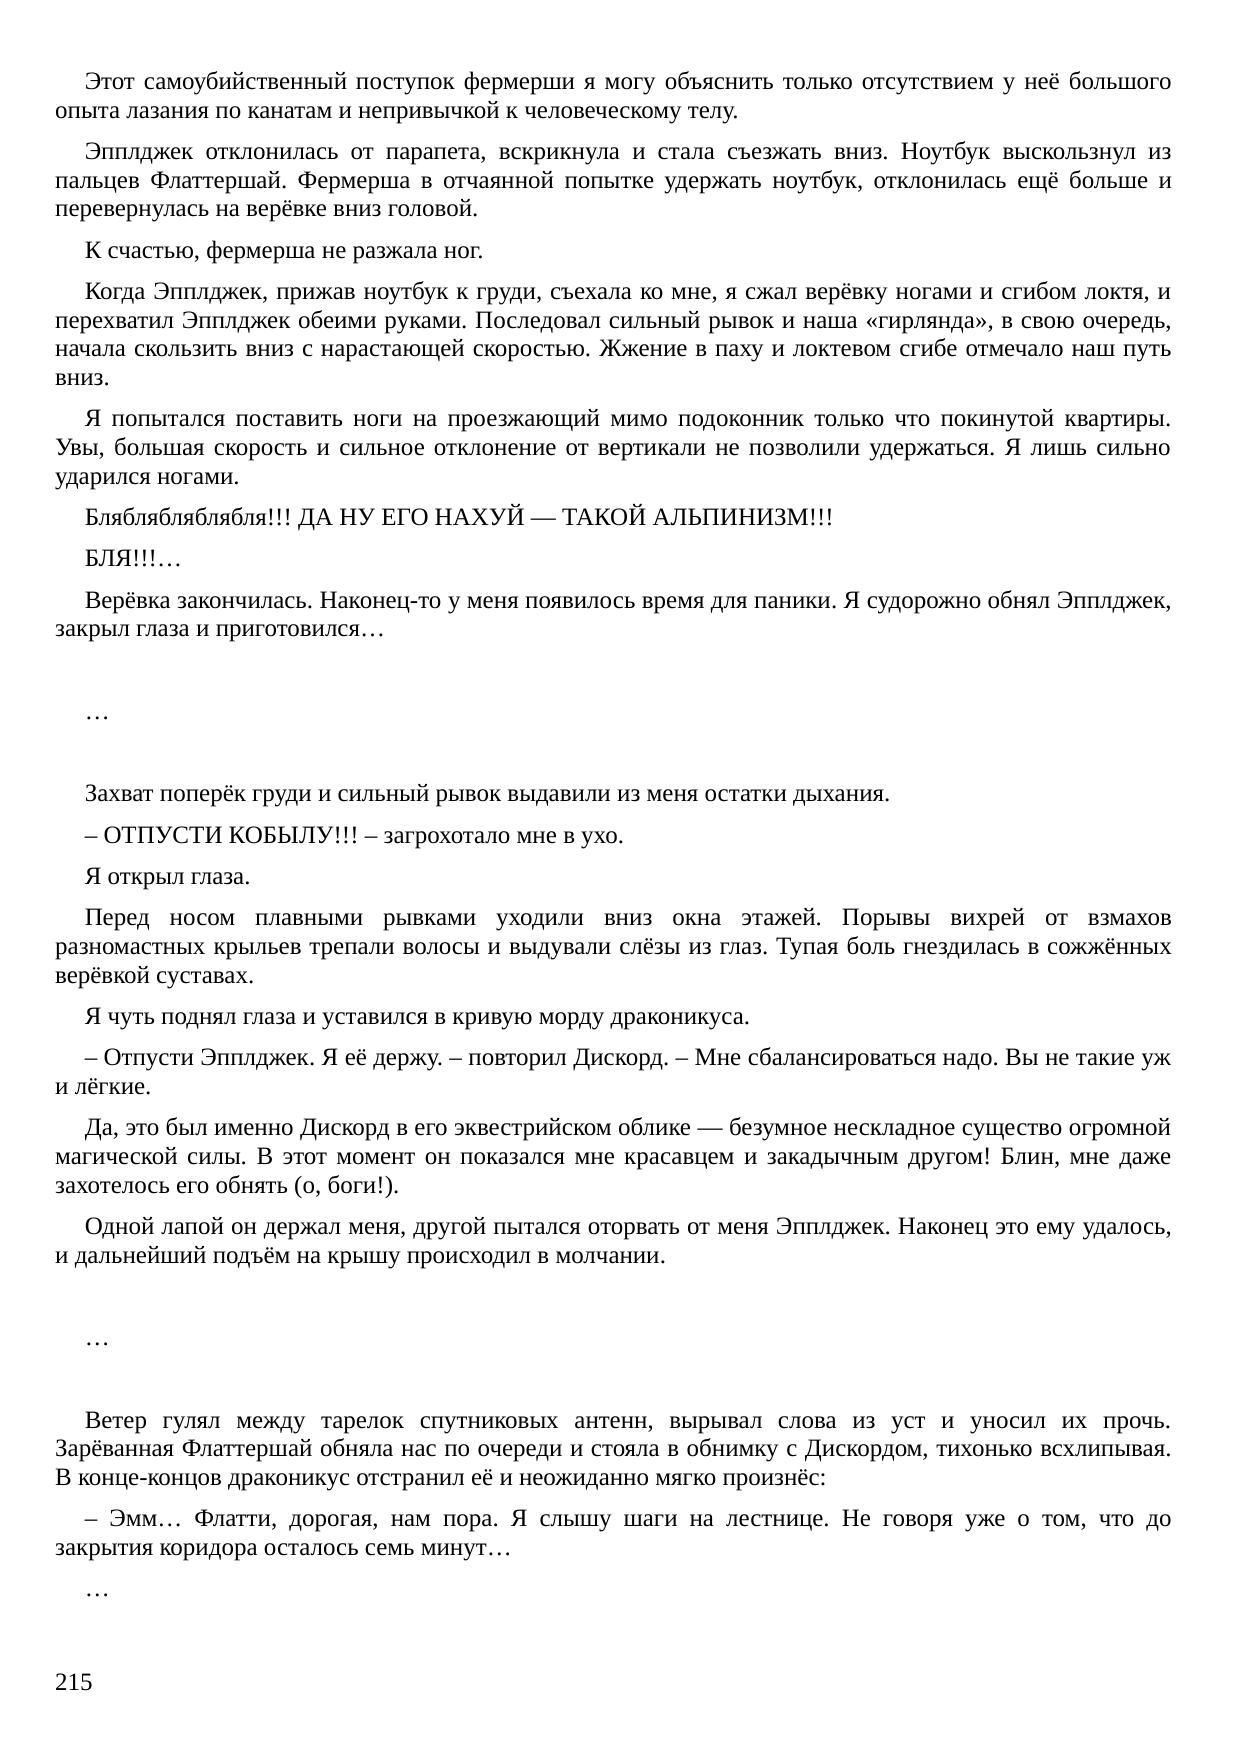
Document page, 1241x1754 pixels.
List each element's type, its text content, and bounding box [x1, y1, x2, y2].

text БЛЯ!!!… [55, 543, 1173, 572]
text К счастью, фермерша не разжала ног. [55, 235, 1173, 263]
text … [55, 1322, 1173, 1351]
text Я попытался поставить ноги на проезжающий мимо подоконник только что покинутой квартиры. Увы, большая скорость и сильное отклонение от вертикали не позволили удержаться. Я лишь сильно ударился ногами. [55, 403, 1173, 490]
text Этот самоубийственный поступок фермерши я могу объяснить только отсутствием у неё большого опыта лазания по канатам и непривычкой к человеческому телу. [55, 66, 1173, 123]
text Я чуть поднял глаза и уставился в кривую морду драконикуса. [55, 1001, 1173, 1030]
text – Эмм… Флатти, дорогая, нам пора. Я слышу шаги на лестнице. Не говоря уже о том, что до закрытия коридора осталось семь минут… [55, 1503, 1173, 1561]
text Верёвка закончилась. Наконец-то у меня появилось время для паники. Я судорожно обнял Эпплджек, закрыл глаза и приготовился… [55, 585, 1173, 642]
text Да, это был именно Дискорд в его эквестрийском облике — безумное нескладное существо огромной магической силы. В этот момент он показался мне красавцем и закадычным другом! Блин, мне даже захотелось его обнять (о, боги!). [55, 1112, 1173, 1198]
text Эпплджек отклонилась от парапета, вскрикнула и стала съезжать вниз. Ноутбук выскользнул из пальцев Флаттершай. Фермерша в отчаянной попытке удержать ноутбук, отклонилась ещё больше и перевернулась на верёвке вниз головой. [55, 136, 1173, 222]
text Я открыл глаза. [55, 861, 1173, 890]
text Ветер гулял между тарелок спутниковых антенн, вырывал слова из уст и уносил их прочь. Зарёванная Флаттершай обняла нас по очереди и стояла в обнимку с Дискордом, тихонько всхлипывая. В конце-концов драконикус отстранил её и неожиданно мягко произнёс: [55, 1405, 1173, 1491]
text – Отпусти Эпплджек. Я её держу. – повторил Дискорд. – Мне сбалансироваться надо. Вы не такие уж и лёгкие. [55, 1042, 1173, 1100]
text – ОТПУСТИ КОБЫЛУ!!! – загрохотало мне в ухо. [55, 820, 1173, 848]
text … [55, 696, 1173, 725]
text Одной лапой он держал меня, другой пытался оторвать от меня Эпплджек. Наконец это ему удалось, и дальнейший подъём на крышу происходил в молчании. [55, 1211, 1173, 1268]
text Бляблябляблябля!!! ДА НУ ЕГО НАХУЙ — ТАКОЙ АЛЬПИНИЗМ!!! [55, 502, 1173, 531]
text Перед носом плавными рывками уходили вниз окна этажей. Порывы вихрей от взмахов разномастных крыльев трепали волосы и выдували слёзы из глаз. Тупая боль гнездилась в сожжённых верёвкой суставах. [55, 902, 1173, 988]
text … [55, 1573, 1173, 1602]
text Захват поперёк груди и сильный рывок выдавили из меня остатки дыхания. [55, 778, 1173, 807]
text Когда Эпплджек, прижав ноутбук к груди, съехала ко мне, я сжал верёвку ногами и сгибом локтя, и перехватил Эпплджек обеими руками. Последовал сильный рывок и наша «гирлянда», в свою очередь, начала скользить вниз с нарастающей скоростью. Жжение в паху и локтевом сгибе отмечало наш путь вниз. [55, 276, 1173, 391]
